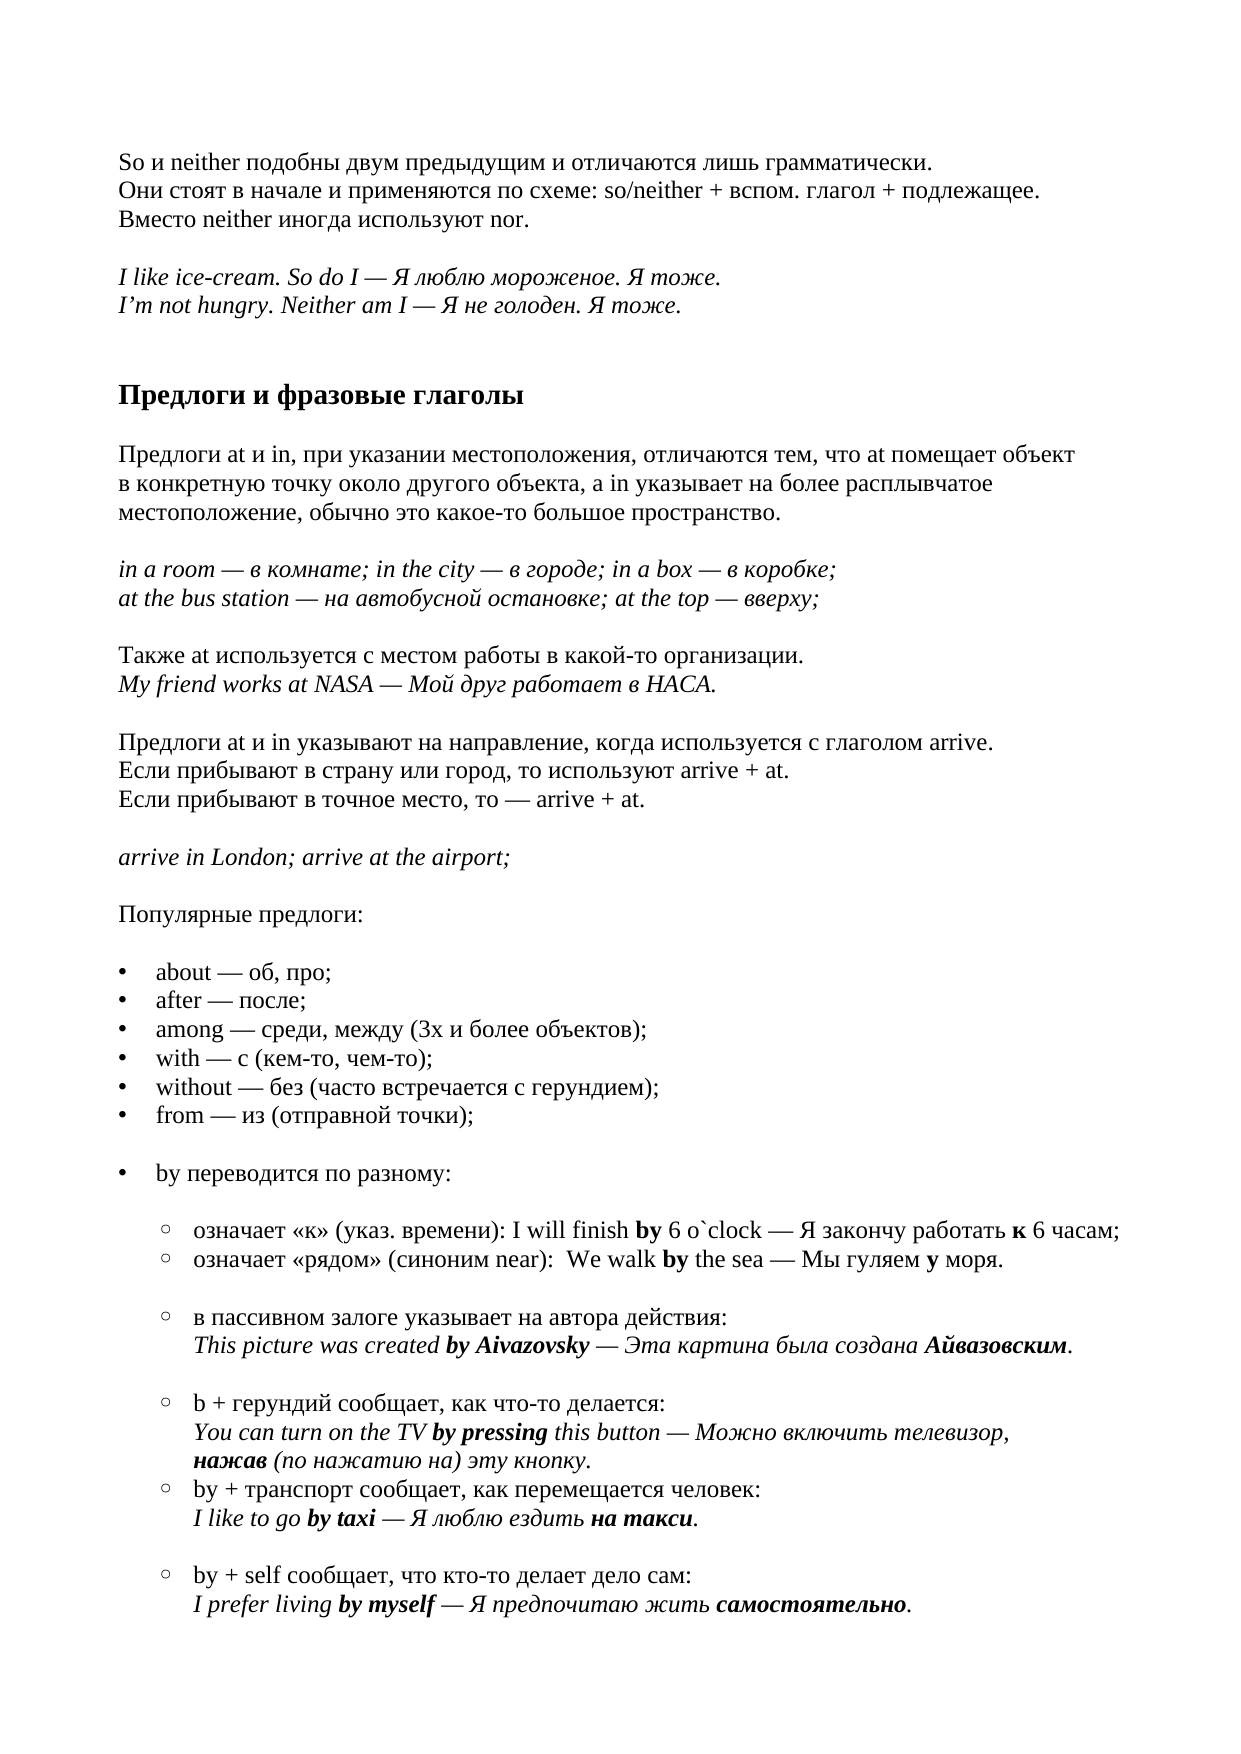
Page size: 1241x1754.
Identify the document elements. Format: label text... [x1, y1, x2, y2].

list by + транспорт сообщает, как перемещается человек: [156, 1474, 1122, 1503]
list в пассивном залоге указывает на автора действия: [156, 1302, 1122, 1330]
text Предлоги и фразовые глаголы [118, 377, 1122, 410]
list I prefer living by myself — Я предпочитаю жить самостоятельно. [118, 1589, 1122, 1618]
list after — после; [118, 985, 1122, 1014]
list нажав (по нажатию на) эту кнопку. [156, 1445, 1122, 1474]
text Предлоги at и in, при указании местоположения, отличаются тем, что at помещает объект [118, 439, 1122, 468]
list You can turn on the TV by pressing this button — Можно включить телевизор, [156, 1417, 1122, 1445]
list b + герундий сообщает, как что-то делается: [156, 1388, 1122, 1417]
list without — без (часто встречается с герундием); [118, 1072, 1122, 1100]
list by переводится по разному: [118, 1158, 1122, 1187]
text Они стоят в начале и применяются по схеме: so/neither + вспом. глагол + подлежащее. [118, 176, 1122, 204]
text Также at используется с местом работы в какой-то организации. [118, 640, 1122, 669]
list among — среди, между (3х и более объектов); [118, 1014, 1122, 1043]
text Популярные предлоги: [118, 899, 1122, 928]
text So и neither подобны двум предыдущим и отличаются лишь грамматически. [118, 147, 1122, 176]
list означает «к» (указ. времени): I will finish by 6 o`clock — Я закончу работать к 6 часам; [156, 1215, 1122, 1244]
text I like ice-cream. So do I — Я люблю мороженое. Я тоже. [118, 262, 1122, 291]
list from — из (отправной точки); [118, 1100, 1122, 1129]
text в конкретную точку около другого объекта, а in указывает на более расплывчатое местоположение, обычно это какое-то большое пространство. [118, 468, 1122, 525]
text Если прибывают в страну или город, то используют arrive + at. [118, 755, 1122, 784]
list by + self сообщает, что кто-то делает дело сам: [156, 1560, 1122, 1589]
text in a room — в комнате; in the city — в городе; in a box — в коробке; [118, 554, 1122, 583]
list I like to go by taxi — Я люблю ездить на такси. [156, 1503, 1122, 1532]
text Если прибывают в точное место, то — arrive + at. [118, 784, 1122, 813]
text I’m not hungry. Neither am I — Я не голоден. Я тоже. [118, 291, 1122, 319]
text Вместо neither иногда используют nor. [118, 204, 1122, 233]
text arrive in London; arrive at the airport; [118, 842, 1122, 870]
list This picture was created by Aivazovsky — Эта картина была создана Айвазовским. [156, 1330, 1122, 1359]
list with — с (кем-то, чем-то); [118, 1043, 1122, 1072]
list означает «рядом» (синоним near): We walk by the sea — Мы гуляем у моря. [156, 1244, 1122, 1273]
text at the bus station — на автобусной остановке; at the top — вверху; [118, 583, 1122, 612]
text Предлоги at и in указывают на направление, когда используется с глаголом arrive. [118, 727, 1122, 755]
list about — об, про; [118, 957, 1122, 985]
text My friend works at NASA — Мой друг работает в НАСА. [118, 669, 1122, 698]
